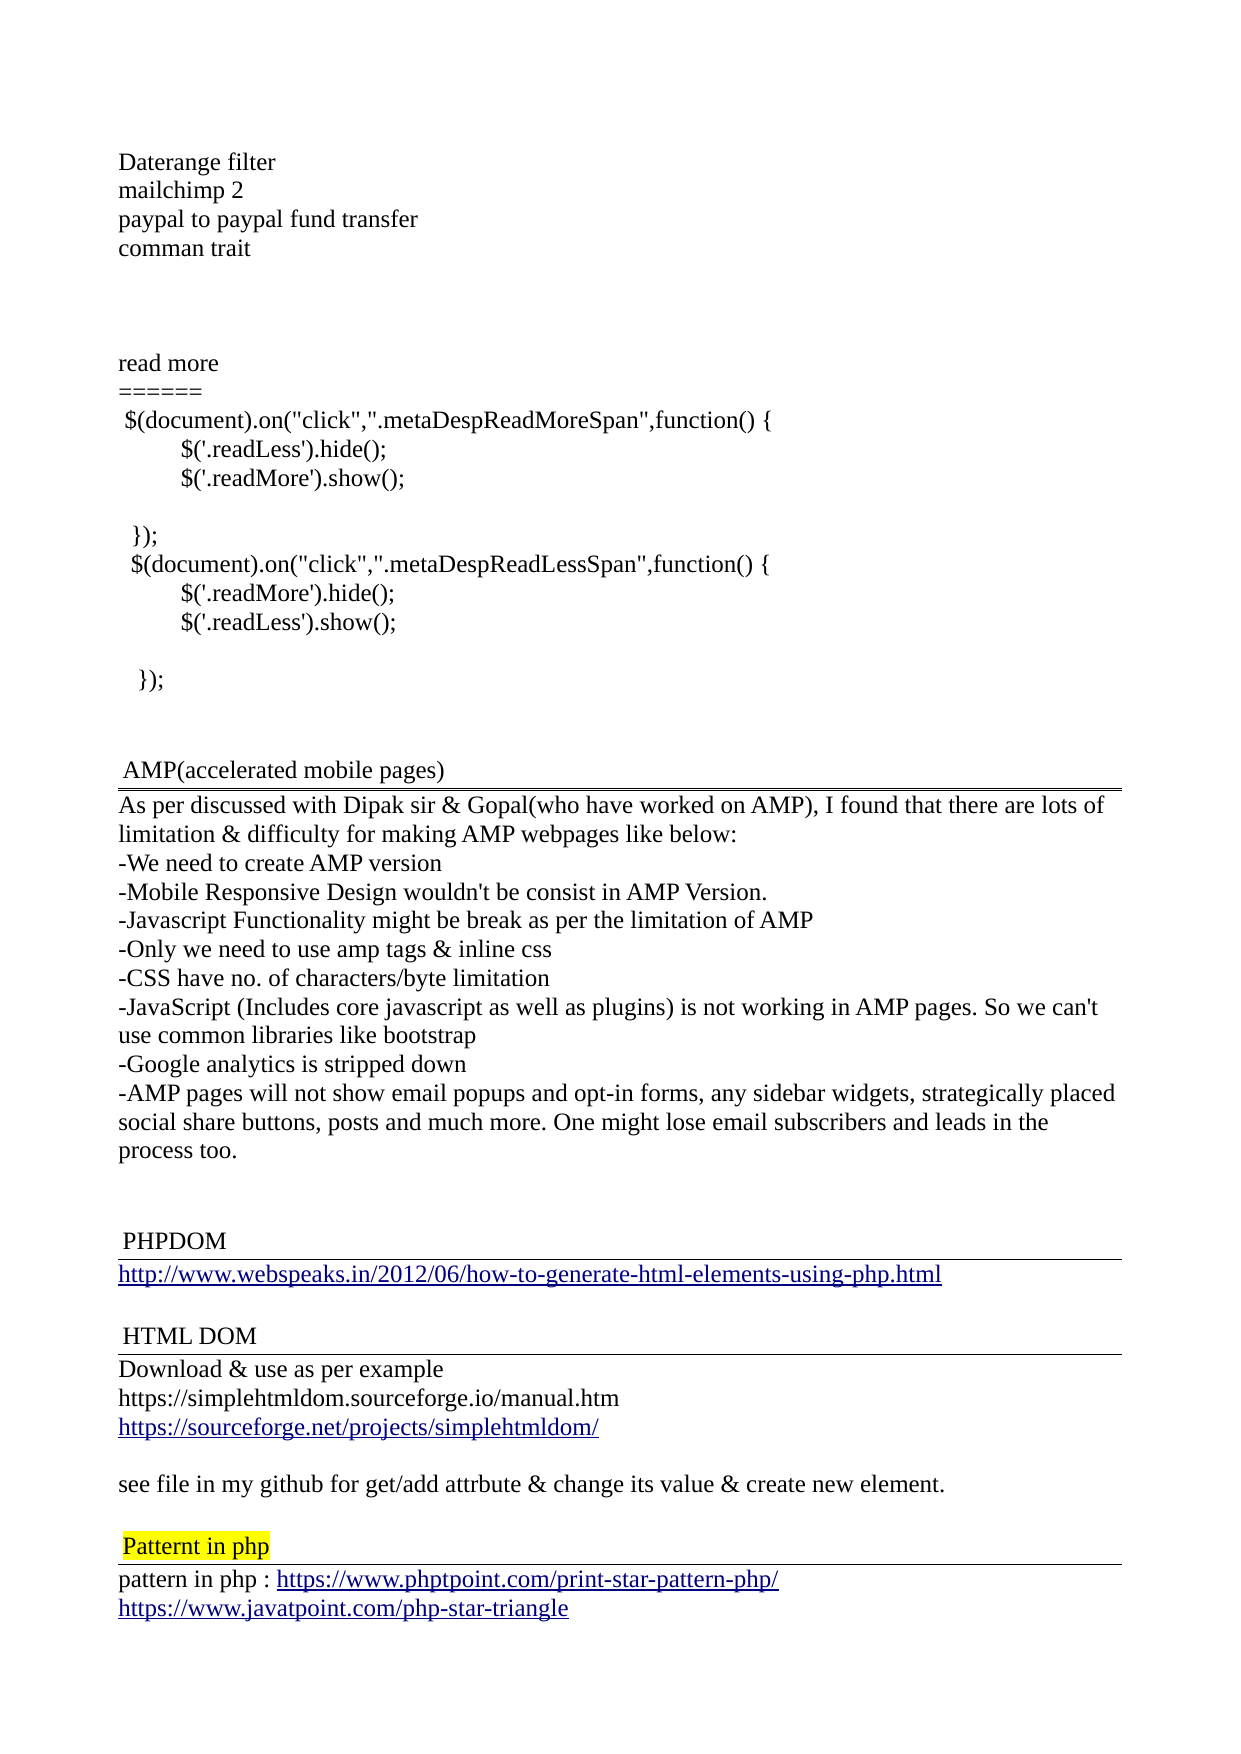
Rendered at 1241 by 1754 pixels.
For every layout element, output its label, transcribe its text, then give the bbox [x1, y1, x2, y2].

text -AMP pages will not show email popups and opt-in forms, any sidebar widgets, strategically placed social share buttons, posts and much more. One might lose email subscribers and leads in the process too. [118, 1078, 1122, 1164]
text AMP(accelerated mobile pages) [118, 751, 1122, 788]
text -Javascript Functionality might be break as per the limitation of AMP [118, 905, 1122, 934]
text https://simplehtmldom.sourceforge.io/manual.htm [118, 1383, 1122, 1412]
text -CSS have no. of characters/byte limitation [118, 963, 1122, 992]
text Daterange filter [118, 147, 1122, 176]
text mailchimp 2 [118, 176, 1122, 204]
text ====== [118, 377, 1122, 406]
text HTML DOM [118, 1317, 1122, 1354]
text -We need to create AMP version [118, 848, 1122, 877]
text read more [118, 348, 1122, 377]
text Patternt in php [118, 1527, 1122, 1564]
text https://sourceforge.net/projects/simplehtmldom/ [118, 1412, 1122, 1441]
text paypal to paypal fund transfer [118, 204, 1122, 233]
text $('.readMore').hide(); [118, 578, 1122, 607]
text http://www.webspeaks.in/2012/06/how-to-generate-html-elements-using-php.html [118, 1260, 1122, 1288]
text }); [118, 521, 1122, 549]
text $('.readLess').hide(); [118, 434, 1122, 463]
text As per discussed with Dipak sir & Gopal(who have worked on AMP), I found that there are lots of limitation & difficulty for making AMP webpages like below: [118, 791, 1122, 848]
text -Mobile Responsive Design wouldn't be consist in AMP Version. [118, 877, 1122, 905]
text -Google analytics is stripped down [118, 1049, 1122, 1078]
text -JavaScript (Includes core javascript as well as plugins) is not working in AMP pages. So we can't use common libraries like bootstrap [118, 992, 1122, 1049]
text https://www.javatpoint.com/php-star-triangle [118, 1593, 1122, 1622]
text comman trait [118, 233, 1122, 262]
text pattern in php : https://www.phptpoint.com/print-star-pattern-php/ [118, 1565, 1122, 1593]
text -Only we need to use amp tags & inline css [118, 934, 1122, 963]
text see file in my github for get/add attrbute & change its value & create new element. [118, 1469, 1122, 1498]
text PHPDOM [118, 1222, 1122, 1259]
text $('.readLess').show(); [118, 607, 1122, 636]
text Download & use as per example [118, 1355, 1122, 1383]
text }); [118, 664, 1122, 693]
text $(document).on("click",".metaDespReadMoreSpan",function() { [118, 406, 1122, 434]
text $('.readMore').show(); [118, 463, 1122, 492]
text $(document).on("click",".metaDespReadLessSpan",function() { [118, 549, 1122, 578]
